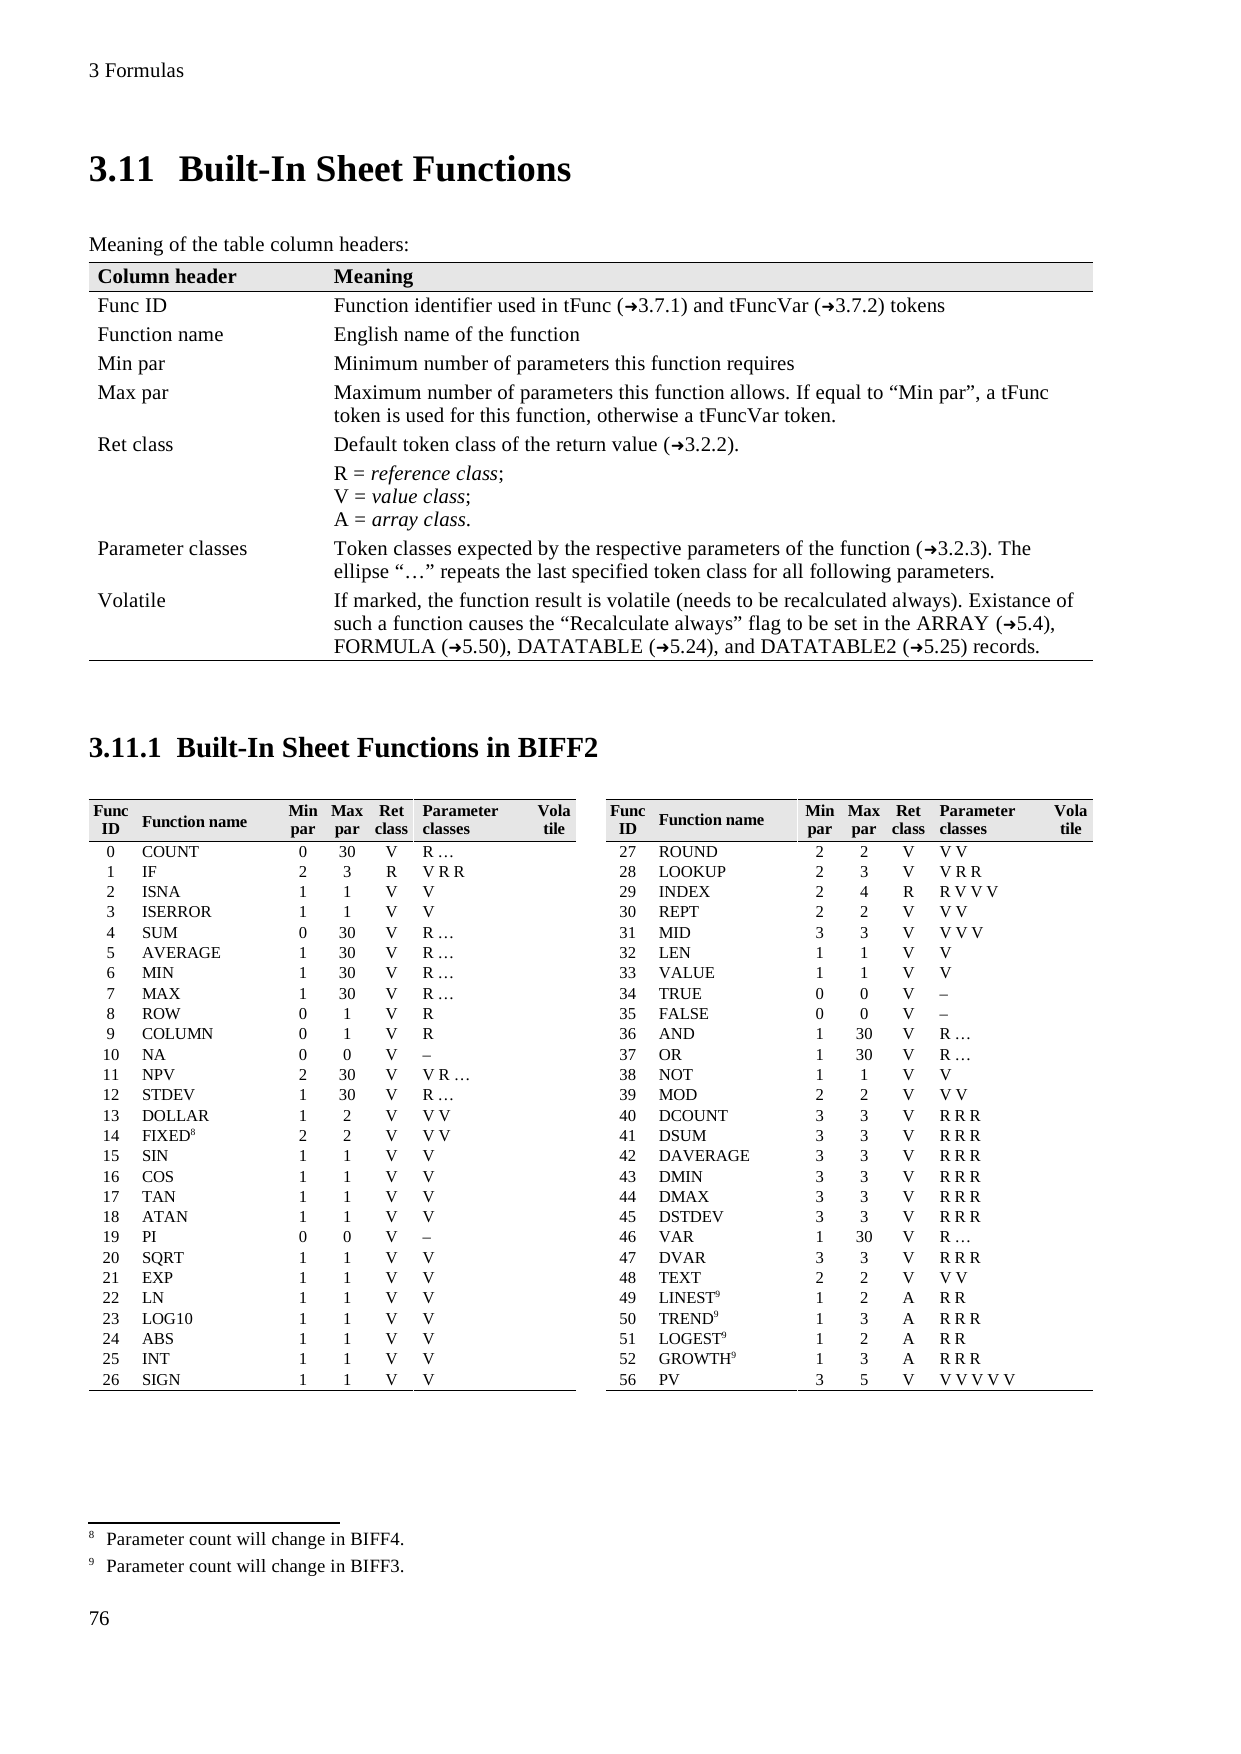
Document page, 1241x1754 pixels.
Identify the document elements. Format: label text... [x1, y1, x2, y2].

table_cell V [414, 1166, 532, 1187]
table_cell [532, 923, 576, 943]
table_cell Parameter classes [89, 534, 325, 586]
table_cell LINEST9 [650, 1288, 797, 1308]
table_cell V [886, 1370, 930, 1390]
table_cell [576, 1370, 606, 1390]
table_cell 36 [606, 1024, 650, 1044]
table_cell Default token class of the return value (➜3.2.2). R = reference class; V = value class; A = array class. [325, 430, 1093, 534]
table_cell 1 [325, 1309, 369, 1329]
table_cell [532, 1187, 576, 1207]
table_cell [576, 1126, 606, 1146]
table_cell [1049, 1045, 1093, 1065]
table_cell 1 [325, 1370, 369, 1390]
table_cell SIN [133, 1146, 281, 1166]
table_cell 2 [798, 1085, 842, 1105]
table_cell V [886, 842, 930, 862]
table_cell 10 [89, 1045, 133, 1065]
table_cell R … [414, 943, 532, 963]
table_cell 47 [606, 1248, 650, 1268]
table_cell IF [133, 862, 281, 882]
table_cell 1 [281, 1085, 325, 1105]
table_cell 1 [325, 1349, 369, 1369]
table_cell 30 [842, 1227, 886, 1248]
table_cell DVAR [650, 1248, 797, 1268]
table_cell A [886, 1349, 930, 1369]
table_cell 0 [325, 1045, 369, 1065]
table_cell 2 [842, 1288, 886, 1308]
table_cell 11 [89, 1065, 133, 1085]
table_cell V [414, 1248, 532, 1268]
table_cell 49 [606, 1288, 650, 1308]
table_cell 3 [842, 1146, 886, 1166]
table_cell OR [650, 1045, 797, 1065]
table_cell 2 [842, 842, 886, 862]
table_cell ATAN [133, 1207, 281, 1227]
table_cell 0 [798, 1004, 842, 1024]
table_cell [576, 1045, 606, 1065]
table_cell 8 [89, 1004, 133, 1024]
table_cell – [930, 984, 1049, 1004]
table_cell [1049, 1248, 1093, 1268]
table_cell V [886, 923, 930, 943]
table_cell A [886, 1288, 930, 1308]
table_header Meaning [325, 263, 1093, 291]
table_cell 1 [281, 984, 325, 1004]
table_cell 30 [842, 1045, 886, 1065]
table_cell 1 [798, 963, 842, 983]
table_cell [532, 1126, 576, 1146]
table_cell [576, 1065, 606, 1085]
table_cell 1 [281, 1187, 325, 1207]
table_cell 1 [281, 943, 325, 963]
table_cell 2 [798, 842, 842, 862]
table_header Volatile [1049, 800, 1093, 841]
table_cell R R [930, 1329, 1049, 1349]
table_cell 2 [798, 1268, 842, 1288]
table_cell 1 [798, 943, 842, 963]
table_cell R R R [930, 1166, 1049, 1187]
table_cell 2 [798, 882, 842, 902]
table_cell COUNT [133, 842, 281, 862]
table_cell [1049, 1227, 1093, 1248]
table_cell V R R [414, 862, 532, 882]
table_cell 1 [798, 1329, 842, 1349]
table_cell [576, 862, 606, 882]
table_cell FIXED8 [133, 1126, 281, 1146]
table_cell V [886, 1065, 930, 1085]
table_cell Volatile [89, 586, 325, 660]
table_cell 1 [281, 1288, 325, 1308]
table_cell 1 [281, 1309, 325, 1329]
table_cell 2 [842, 1085, 886, 1105]
table_cell [532, 1227, 576, 1248]
table_cell [1049, 1268, 1093, 1288]
table_cell [1049, 1329, 1093, 1349]
table_cell DCOUNT [650, 1105, 797, 1126]
table_cell 16 [89, 1166, 133, 1187]
table_cell Minimum number of parameters this function requires [325, 349, 1093, 378]
table_cell V [369, 1309, 413, 1329]
table_cell 22 [89, 1288, 133, 1308]
table_cell V [369, 943, 413, 963]
table_cell Token classes expected by the respective parameters of the function (➜3.2.3). The ellipse “…” repeats the last specified token class for all following parameters. [325, 534, 1093, 586]
table_cell 40 [606, 1105, 650, 1126]
table_cell COS [133, 1166, 281, 1187]
table_cell 3 [842, 1349, 886, 1369]
table_cell 30 [325, 984, 369, 1004]
table_cell [1049, 923, 1093, 943]
table_cell 2 [798, 862, 842, 882]
table_cell 35 [606, 1004, 650, 1024]
table_cell [576, 1105, 606, 1126]
table_cell 29 [606, 882, 650, 902]
table_cell 1 [798, 1024, 842, 1044]
table_cell 1 [281, 1349, 325, 1369]
table_cell R [414, 1024, 532, 1044]
table_cell R R R [930, 1105, 1049, 1126]
table_cell 0 [281, 1045, 325, 1065]
table_cell V [886, 1248, 930, 1268]
table_cell V V [930, 1268, 1049, 1288]
table_cell 0 [281, 1227, 325, 1248]
table_cell [576, 1248, 606, 1268]
table_cell [532, 1268, 576, 1288]
table_cell 2 [798, 902, 842, 923]
table_cell DOLLAR [133, 1105, 281, 1126]
table_cell [532, 1248, 576, 1268]
table_cell 1 [281, 1248, 325, 1268]
table_cell V [886, 902, 930, 923]
table_cell 1 [281, 1166, 325, 1187]
table_cell [1049, 1370, 1093, 1390]
table_cell V [369, 1248, 413, 1268]
table_cell 1 [325, 882, 369, 902]
table_cell Function name [89, 320, 325, 349]
table_cell R R [930, 1288, 1049, 1308]
table_cell [576, 1024, 606, 1044]
table_cell 1 [842, 963, 886, 983]
table_cell 1 [325, 1329, 369, 1349]
table_cell NA [133, 1045, 281, 1065]
table_cell R R R [930, 1146, 1049, 1166]
table_header Min par [798, 800, 842, 841]
table_cell V [930, 963, 1049, 983]
table_cell [1049, 1166, 1093, 1187]
table_cell TEXT [650, 1268, 797, 1288]
table_cell 1 [325, 1207, 369, 1227]
table_cell [576, 923, 606, 943]
table_cell 2 [89, 882, 133, 902]
table_cell V [369, 1105, 413, 1126]
table_cell 0 [842, 1004, 886, 1024]
table_cell V [369, 1085, 413, 1105]
table_cell – [414, 1045, 532, 1065]
table_cell 1 [842, 1065, 886, 1085]
table_cell 44 [606, 1187, 650, 1207]
table_cell 42 [606, 1146, 650, 1166]
table_cell [576, 1309, 606, 1329]
table_cell V [886, 1207, 930, 1227]
table_cell [1049, 1024, 1093, 1044]
table_cell 0 [89, 842, 133, 862]
table_cell 1 [798, 1309, 842, 1329]
table_cell R … [414, 963, 532, 983]
table_cell – [930, 1004, 1049, 1024]
table_cell V [886, 1126, 930, 1146]
table_cell [532, 1329, 576, 1349]
table_cell 2 [842, 1329, 886, 1349]
table_cell 1 [281, 1105, 325, 1126]
table_cell [576, 882, 606, 902]
table_cell 3 [842, 1166, 886, 1187]
table_cell R … [414, 842, 532, 862]
table_cell [576, 1207, 606, 1227]
table_header Function name [133, 800, 281, 841]
table_cell V [886, 1045, 930, 1065]
table_cell V [414, 882, 532, 902]
table_cell R [369, 862, 413, 882]
table_cell LOOKUP [650, 862, 797, 882]
subtitle Built-In Sheet Functions [88, 148, 1093, 189]
table_cell 38 [606, 1065, 650, 1085]
table_cell PI [133, 1227, 281, 1248]
table_cell [532, 1024, 576, 1044]
table_cell Min par [89, 349, 325, 378]
table_cell [532, 943, 576, 963]
table_cell R R R [930, 1248, 1049, 1268]
table_cell R … [930, 1024, 1049, 1044]
table_cell 3 [798, 1207, 842, 1227]
table_cell 30 [325, 842, 369, 862]
table_cell 1 [798, 1227, 842, 1248]
table_cell R … [930, 1227, 1049, 1248]
table_cell [532, 1045, 576, 1065]
table_cell TAN [133, 1187, 281, 1207]
table_cell 50 [606, 1309, 650, 1329]
table_cell 2 [325, 1126, 369, 1146]
table_cell 52 [606, 1349, 650, 1369]
table_cell [576, 1004, 606, 1024]
table_cell V V [930, 902, 1049, 923]
table_cell 39 [606, 1085, 650, 1105]
table_cell NPV [133, 1065, 281, 1085]
table_cell V [369, 1146, 413, 1166]
table_cell R R R [930, 1207, 1049, 1227]
table_cell [1049, 1105, 1093, 1126]
table_cell 41 [606, 1126, 650, 1146]
table_cell Ret class [89, 430, 325, 534]
table_cell TRUE [650, 984, 797, 1004]
table_cell [532, 1166, 576, 1187]
table_cell 31 [606, 923, 650, 943]
table_cell V [369, 1004, 413, 1024]
table_cell 3 [798, 1105, 842, 1126]
table_cell DSTDEV [650, 1207, 797, 1227]
table_cell 5 [89, 943, 133, 963]
table_header Function name [650, 800, 797, 841]
table_cell TREND9 [650, 1309, 797, 1329]
table_cell [1049, 1085, 1093, 1105]
table_cell V [414, 1268, 532, 1288]
table_cell V [414, 1187, 532, 1207]
table_cell V [414, 1288, 532, 1308]
table_cell [1049, 943, 1093, 963]
table_cell Function identifier used in tFunc (➜3.7.1) and tFuncVar (➜3.7.2) tokens [325, 292, 1093, 320]
table_cell R [886, 882, 930, 902]
table_cell 1 [325, 1004, 369, 1024]
table_cell [532, 882, 576, 902]
table_cell 3 [842, 1187, 886, 1207]
table_cell 28 [606, 862, 650, 882]
table_cell 30 [325, 1085, 369, 1105]
table_cell 32 [606, 943, 650, 963]
table_cell 3 [325, 862, 369, 882]
table_cell [532, 1085, 576, 1105]
table_cell [532, 1146, 576, 1166]
table_cell [532, 1288, 576, 1308]
table_cell 23 [89, 1309, 133, 1329]
table_cell V [369, 1207, 413, 1227]
table_cell 5 [842, 1370, 886, 1390]
table_header [576, 799, 606, 841]
table_cell V [414, 1146, 532, 1166]
table_cell DMIN [650, 1166, 797, 1187]
table_cell V [369, 1288, 413, 1308]
table_cell PV [650, 1370, 797, 1390]
table_cell VALUE [650, 963, 797, 983]
table_cell 48 [606, 1268, 650, 1288]
table_cell 3 [842, 1309, 886, 1329]
table_cell 3 [798, 1166, 842, 1187]
table_cell 0 [281, 1024, 325, 1044]
table_cell [1049, 862, 1093, 882]
table_cell V [886, 1166, 930, 1187]
table_cell 3 [842, 1126, 886, 1146]
table_header Volatile [532, 800, 576, 841]
table_cell 1 [89, 862, 133, 882]
table_cell 26 [89, 1370, 133, 1390]
table_cell 13 [89, 1105, 133, 1126]
table_cell 1 [325, 902, 369, 923]
table_cell 34 [606, 984, 650, 1004]
table_cell FALSE [650, 1004, 797, 1024]
table_cell 18 [89, 1207, 133, 1227]
table_cell 3 [842, 1248, 886, 1268]
table_cell V [886, 1085, 930, 1105]
table_cell R … [414, 1085, 532, 1105]
table_cell [576, 1227, 606, 1248]
table_cell INDEX [650, 882, 797, 902]
table_cell [1049, 963, 1093, 983]
table_cell 0 [798, 984, 842, 1004]
table_cell 0 [281, 1004, 325, 1024]
table_cell ISNA [133, 882, 281, 902]
table_cell If marked, the function result is volatile (needs to be recalculated always). Existance of such a function causes the “Recalculate always” flag to be set in the ARRAY (➜5.4), FORMULA (➜5.50), DATATABLE (➜5.24), and DATATABLE2 (➜5.25) records. [325, 586, 1093, 660]
table_cell 1 [325, 1166, 369, 1187]
table_cell 2 [325, 1105, 369, 1126]
table_cell DAVERAGE [650, 1146, 797, 1166]
table_cell V [369, 963, 413, 983]
table_header Max par [842, 800, 886, 841]
table_cell COLUMN [133, 1024, 281, 1044]
table_cell Maximum number of parameters this function allows. If equal to “Min par”, a tFunc token is used for this function, otherwise a tFuncVar token. [325, 378, 1093, 430]
table_header Column header [89, 263, 325, 291]
table_cell 3 [89, 902, 133, 923]
table_cell STDEV [133, 1085, 281, 1105]
table_cell 30 [325, 1065, 369, 1085]
table_cell V [886, 1105, 930, 1126]
table_cell 1 [798, 1288, 842, 1308]
table_cell [576, 1085, 606, 1105]
table_cell VAR [650, 1227, 797, 1248]
table_cell [1049, 1126, 1093, 1146]
table_cell R R R [930, 1309, 1049, 1329]
table_cell V [369, 1045, 413, 1065]
table_cell 1 [798, 1065, 842, 1085]
table_cell LOG10 [133, 1309, 281, 1329]
table_cell V [414, 1329, 532, 1349]
table_header Func ID [606, 800, 650, 841]
table_cell 3 [842, 1207, 886, 1227]
table_cell [532, 902, 576, 923]
table_cell [576, 1288, 606, 1308]
table_cell 2 [281, 1065, 325, 1085]
table_cell [1049, 1146, 1093, 1166]
table_cell ROW [133, 1004, 281, 1024]
table_cell 1 [325, 1268, 369, 1288]
table_cell SUM [133, 923, 281, 943]
table_cell V [369, 1227, 413, 1248]
table_cell [576, 1187, 606, 1207]
table_cell V R … [414, 1065, 532, 1085]
table_cell – [414, 1227, 532, 1248]
table_cell V [886, 1004, 930, 1024]
table_cell 2 [842, 1268, 886, 1288]
table_cell V [886, 862, 930, 882]
table_cell [532, 1105, 576, 1126]
table_cell 30 [325, 963, 369, 983]
table_cell V [369, 1065, 413, 1085]
table_cell 1 [798, 1349, 842, 1369]
table_cell V [369, 1126, 413, 1146]
table_cell 3 [798, 1370, 842, 1390]
table_cell 3 [798, 923, 842, 943]
table_cell V [414, 1370, 532, 1390]
table_cell ABS [133, 1329, 281, 1349]
table_cell 33 [606, 963, 650, 983]
table_cell V V [930, 1085, 1049, 1105]
table_cell [1049, 1207, 1093, 1227]
table_cell 30 [325, 943, 369, 963]
table_cell 1 [325, 1248, 369, 1268]
table_cell 17 [89, 1187, 133, 1207]
table_cell [1049, 1309, 1093, 1329]
table_cell 1 [325, 1187, 369, 1207]
table_cell DMAX [650, 1187, 797, 1207]
table_cell V [414, 1207, 532, 1227]
table_cell 1 [281, 1146, 325, 1166]
table_cell 2 [281, 1126, 325, 1146]
table_cell 0 [281, 923, 325, 943]
table_cell [576, 943, 606, 963]
table_cell 3 [798, 1248, 842, 1268]
table_cell 1 [281, 963, 325, 983]
table_header Parameter classes [930, 800, 1049, 841]
table_cell V [414, 1349, 532, 1369]
table_cell [576, 963, 606, 983]
table_cell A [886, 1309, 930, 1329]
table_cell AVERAGE [133, 943, 281, 963]
table_cell [1049, 1004, 1093, 1024]
table_cell V [369, 1329, 413, 1349]
table_cell 1 [281, 1370, 325, 1390]
table_cell 0 [325, 1227, 369, 1248]
table_cell 0 [281, 842, 325, 862]
table_cell V [886, 984, 930, 1004]
table_cell 1 [325, 1288, 369, 1308]
text Meaning of the table column headers: [88, 233, 1093, 256]
table_cell NOT [650, 1065, 797, 1085]
table_cell [1049, 902, 1093, 923]
table_cell REPT [650, 902, 797, 923]
table_header Min par [281, 800, 325, 841]
table_cell 3 [842, 862, 886, 882]
table_cell [532, 842, 576, 862]
table_cell V V [414, 1126, 532, 1146]
table_cell 1 [281, 1207, 325, 1227]
table_cell V [369, 1370, 413, 1390]
table_header Parameter classes [414, 800, 532, 841]
table_cell 30 [325, 923, 369, 943]
table_cell LN [133, 1288, 281, 1308]
table_cell V [886, 1187, 930, 1207]
table_cell [576, 984, 606, 1004]
table_cell 43 [606, 1166, 650, 1187]
table_cell [1049, 1349, 1093, 1369]
table_cell R … [414, 923, 532, 943]
table_cell R R R [930, 1187, 1049, 1207]
table_cell V [886, 963, 930, 983]
table_cell INT [133, 1349, 281, 1369]
table_cell V [369, 902, 413, 923]
table_cell 1 [281, 1329, 325, 1349]
table_cell [532, 1004, 576, 1024]
table_cell V V V V V [930, 1370, 1049, 1390]
table_cell V [369, 1166, 413, 1187]
table_cell [576, 1146, 606, 1166]
table_cell R R R [930, 1349, 1049, 1369]
table_cell V [369, 882, 413, 902]
table_cell 1 [281, 882, 325, 902]
table_cell V V [414, 1105, 532, 1126]
table_cell 7 [89, 984, 133, 1004]
table_cell [576, 902, 606, 923]
table_cell 3 [798, 1126, 842, 1146]
table_cell [532, 1309, 576, 1329]
table_cell [532, 1370, 576, 1390]
table_cell 4 [842, 882, 886, 902]
table_cell 15 [89, 1146, 133, 1166]
table_cell 12 [89, 1085, 133, 1105]
table_cell Func ID [89, 292, 325, 320]
table_cell 3 [842, 923, 886, 943]
table_header Func ID [89, 800, 133, 841]
table_cell 1 [842, 943, 886, 963]
table_cell [532, 862, 576, 882]
table_header Ret class [369, 800, 413, 841]
table_cell 6 [89, 963, 133, 983]
table_cell V [369, 1349, 413, 1369]
table_cell [532, 1207, 576, 1227]
table_cell 27 [606, 842, 650, 862]
table_cell 21 [89, 1268, 133, 1288]
table_cell V [886, 1024, 930, 1044]
table_cell 1 [798, 1045, 842, 1065]
table_cell 30 [606, 902, 650, 923]
table_cell LEN [650, 943, 797, 963]
table_cell [1049, 842, 1093, 862]
table_cell [532, 1065, 576, 1085]
table_cell 20 [89, 1248, 133, 1268]
table_cell 4 [89, 923, 133, 943]
table_cell [576, 1349, 606, 1369]
table_cell 3 [798, 1146, 842, 1166]
table_cell 37 [606, 1045, 650, 1065]
table_cell 3 [842, 1105, 886, 1126]
table_cell SQRT [133, 1248, 281, 1268]
table_cell [1049, 1288, 1093, 1308]
table_cell V [369, 1268, 413, 1288]
table_cell 9 [89, 1024, 133, 1044]
table_cell DSUM [650, 1126, 797, 1146]
table_cell SIGN [133, 1370, 281, 1390]
subtitle Built-In Sheet Functions in BIFF2 [88, 731, 1093, 764]
table_cell [1049, 1187, 1093, 1207]
table_cell V V [930, 842, 1049, 862]
table_cell 1 [281, 1268, 325, 1288]
table_cell [1049, 1065, 1093, 1085]
table_cell 30 [842, 1024, 886, 1044]
table_header Ret class [886, 800, 930, 841]
table_cell V R R [930, 862, 1049, 882]
table_cell V [369, 923, 413, 943]
table_cell R V V V [930, 882, 1049, 902]
table_cell [576, 1329, 606, 1349]
table_cell MIN [133, 963, 281, 983]
table_cell V [414, 902, 532, 923]
table_cell ROUND [650, 842, 797, 862]
table_cell ISERROR [133, 902, 281, 923]
table_cell 2 [281, 862, 325, 882]
table_cell V [930, 1065, 1049, 1085]
table_cell [576, 841, 606, 862]
table_cell R … [930, 1045, 1049, 1065]
table_cell 14 [89, 1126, 133, 1146]
table_cell R … [414, 984, 532, 1004]
table_cell V [886, 943, 930, 963]
table_cell V [369, 1024, 413, 1044]
table_cell 24 [89, 1329, 133, 1349]
table_cell 45 [606, 1207, 650, 1227]
table_cell 1 [325, 1024, 369, 1044]
table_cell V V V [930, 923, 1049, 943]
table_cell 1 [281, 902, 325, 923]
table_cell 0 [842, 984, 886, 1004]
table_cell English name of the function [325, 320, 1093, 349]
table_cell EXP [133, 1268, 281, 1288]
table_cell 19 [89, 1227, 133, 1248]
table_cell 1 [325, 1146, 369, 1166]
table_cell 2 [842, 902, 886, 923]
table_cell 46 [606, 1227, 650, 1248]
table_cell [576, 1268, 606, 1288]
table_cell 56 [606, 1370, 650, 1390]
table_cell V [414, 1309, 532, 1329]
table_cell V [369, 1187, 413, 1207]
table_cell MOD [650, 1085, 797, 1105]
table_cell V [369, 842, 413, 862]
table_cell V [369, 984, 413, 1004]
table_cell 3 [798, 1187, 842, 1207]
table_cell [532, 963, 576, 983]
table_cell A [886, 1329, 930, 1349]
table_cell R [414, 1004, 532, 1024]
table_cell [576, 1166, 606, 1187]
table_cell [532, 984, 576, 1004]
table_header Max par [325, 800, 369, 841]
table_cell [532, 1349, 576, 1369]
table_cell [1049, 984, 1093, 1004]
table_cell MAX [133, 984, 281, 1004]
table_cell GROWTH9 [650, 1349, 797, 1369]
table_cell V [886, 1146, 930, 1166]
table_cell Max par [89, 378, 325, 430]
table_cell 51 [606, 1329, 650, 1349]
table_cell LOGEST9 [650, 1329, 797, 1349]
table_cell V [930, 943, 1049, 963]
table_cell V [886, 1227, 930, 1248]
table_cell R R R [930, 1126, 1049, 1146]
table_cell [1049, 882, 1093, 902]
table_cell AND [650, 1024, 797, 1044]
table_cell V [886, 1268, 930, 1288]
table_cell MID [650, 923, 797, 943]
table_cell 25 [89, 1349, 133, 1369]
